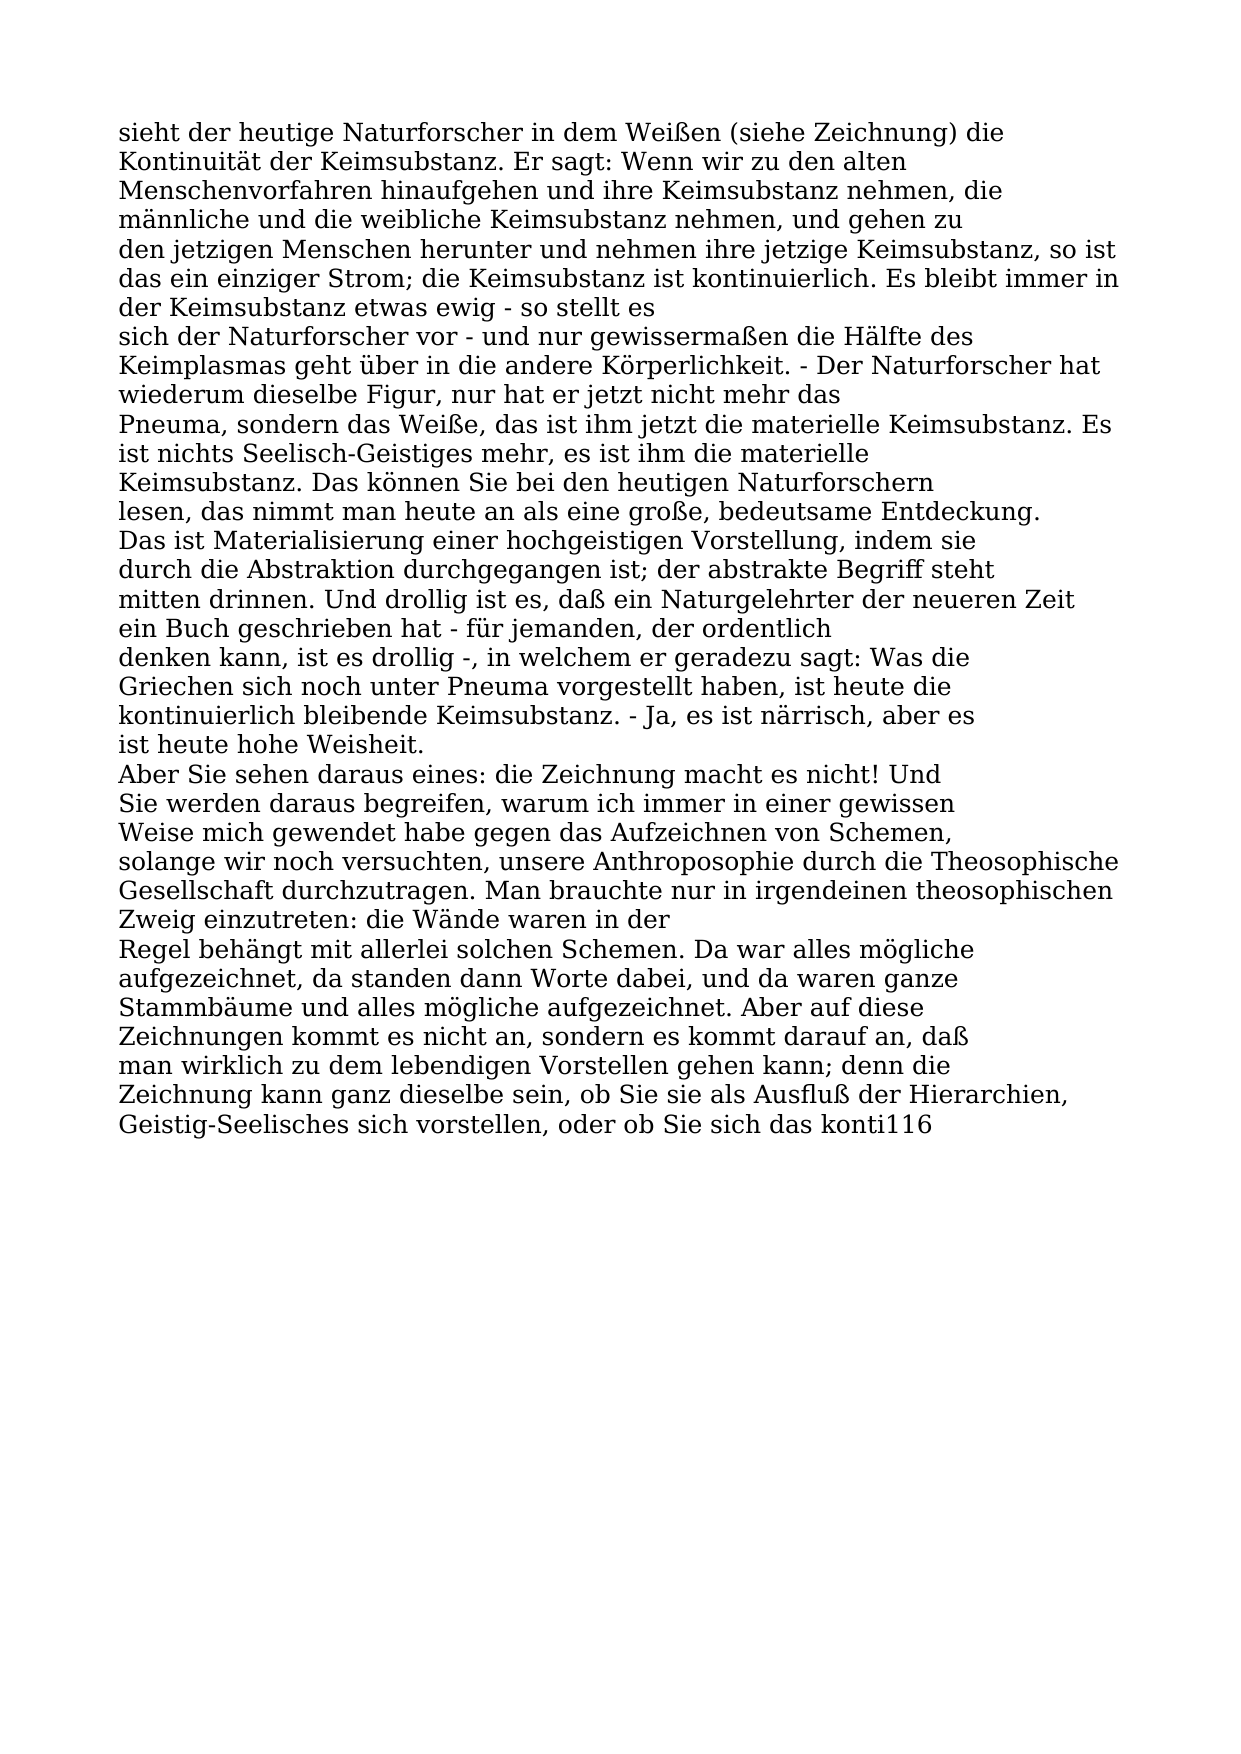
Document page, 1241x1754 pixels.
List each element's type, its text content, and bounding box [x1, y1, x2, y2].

text man wirklich zu dem lebendigen Vorstellen gehen kann; denn die [118, 1051, 1122, 1081]
text mitten drinnen. Und drollig ist es, daß ein Naturgelehrter der neueren Zeit ein Buch geschrieben hat - für jemanden, der ordentlich [118, 585, 1122, 643]
text Stammbäume und alles mögliche aufgezeichnet. Aber auf diese [118, 993, 1122, 1022]
text Zeichnungen kommt es nicht an, sondern es kommt darauf an, daß [118, 1022, 1122, 1051]
text Das ist Materialisierung einer hochgeistigen Vorstellung, indem sie [118, 526, 1122, 556]
text Keimsubstanz. Das können Sie bei den heutigen Naturforschern [118, 468, 1122, 497]
text Griechen sich noch unter Pneuma vorgestellt haben, ist heute die [118, 672, 1122, 701]
text lesen, das nimmt man heute an als eine große, bedeutsame Entdeckung. [118, 497, 1122, 526]
text denken kann, ist es drollig -, in welchem er geradezu sagt: Was die [118, 643, 1122, 672]
text sieht der heutige Naturforscher in dem Weißen (siehe Zeichnung) die [118, 118, 1122, 147]
text aufgezeichnet, da standen dann Worte dabei, und da waren ganze [118, 964, 1122, 993]
text sich der Naturforscher vor - und nur gewissermaßen die Hälfte des [118, 322, 1122, 351]
text solange wir noch versuchten, unsere Anthroposophie durch die Theosophische Gesellschaft durchzutragen. Man brauchte nur in irgendeinen theosophischen Zweig einzutreten: die Wände waren in der [118, 847, 1122, 935]
text männliche und die weibliche Keimsubstanz nehmen, und gehen zu [118, 206, 1122, 235]
text Aber Sie sehen daraus eines: die Zeichnung macht es nicht! Und [118, 760, 1122, 789]
text Zeichnung kann ganz dieselbe sein, ob Sie sie als Ausfluß der Hierarchien, Geistig-Seelisches sich vorstellen, oder ob Sie sich das konti116 [118, 1081, 1122, 1139]
text Kontinuität der Keimsubstanz. Er sagt: Wenn wir zu den alten Menschenvorfahren hinaufgehen und ihre Keimsubstanz nehmen, die [118, 147, 1122, 206]
text Pneuma, sondern das Weiße, das ist ihm jetzt die materielle Keimsubstanz. Es ist nichts Seelisch-Geistiges mehr, es ist ihm die materielle [118, 410, 1122, 468]
text kontinuierlich bleibende Keimsubstanz. - Ja, es ist närrisch, aber es [118, 701, 1122, 731]
text Regel behängt mit allerlei solchen Schemen. Da war alles mögliche [118, 935, 1122, 964]
text den jetzigen Menschen herunter und nehmen ihre jetzige Keimsubstanz, so ist das ein einziger Strom; die Keimsubstanz ist kontinuierlich. Es bleibt immer in der Keimsubstanz etwas ewig - so stellt es [118, 235, 1122, 322]
text Keimplasmas geht über in die andere Körperlichkeit. - Der Naturforscher hat wiederum dieselbe Figur, nur hat er jetzt nicht mehr das [118, 351, 1122, 410]
text durch die Abstraktion durchgegangen ist; der abstrakte Begriff steht [118, 556, 1122, 585]
text Sie werden daraus begreifen, warum ich immer in einer gewissen [118, 789, 1122, 818]
text ist heute hohe Weisheit. [118, 731, 1122, 760]
text Weise mich gewendet habe gegen das Aufzeichnen von Schemen, [118, 818, 1122, 847]
